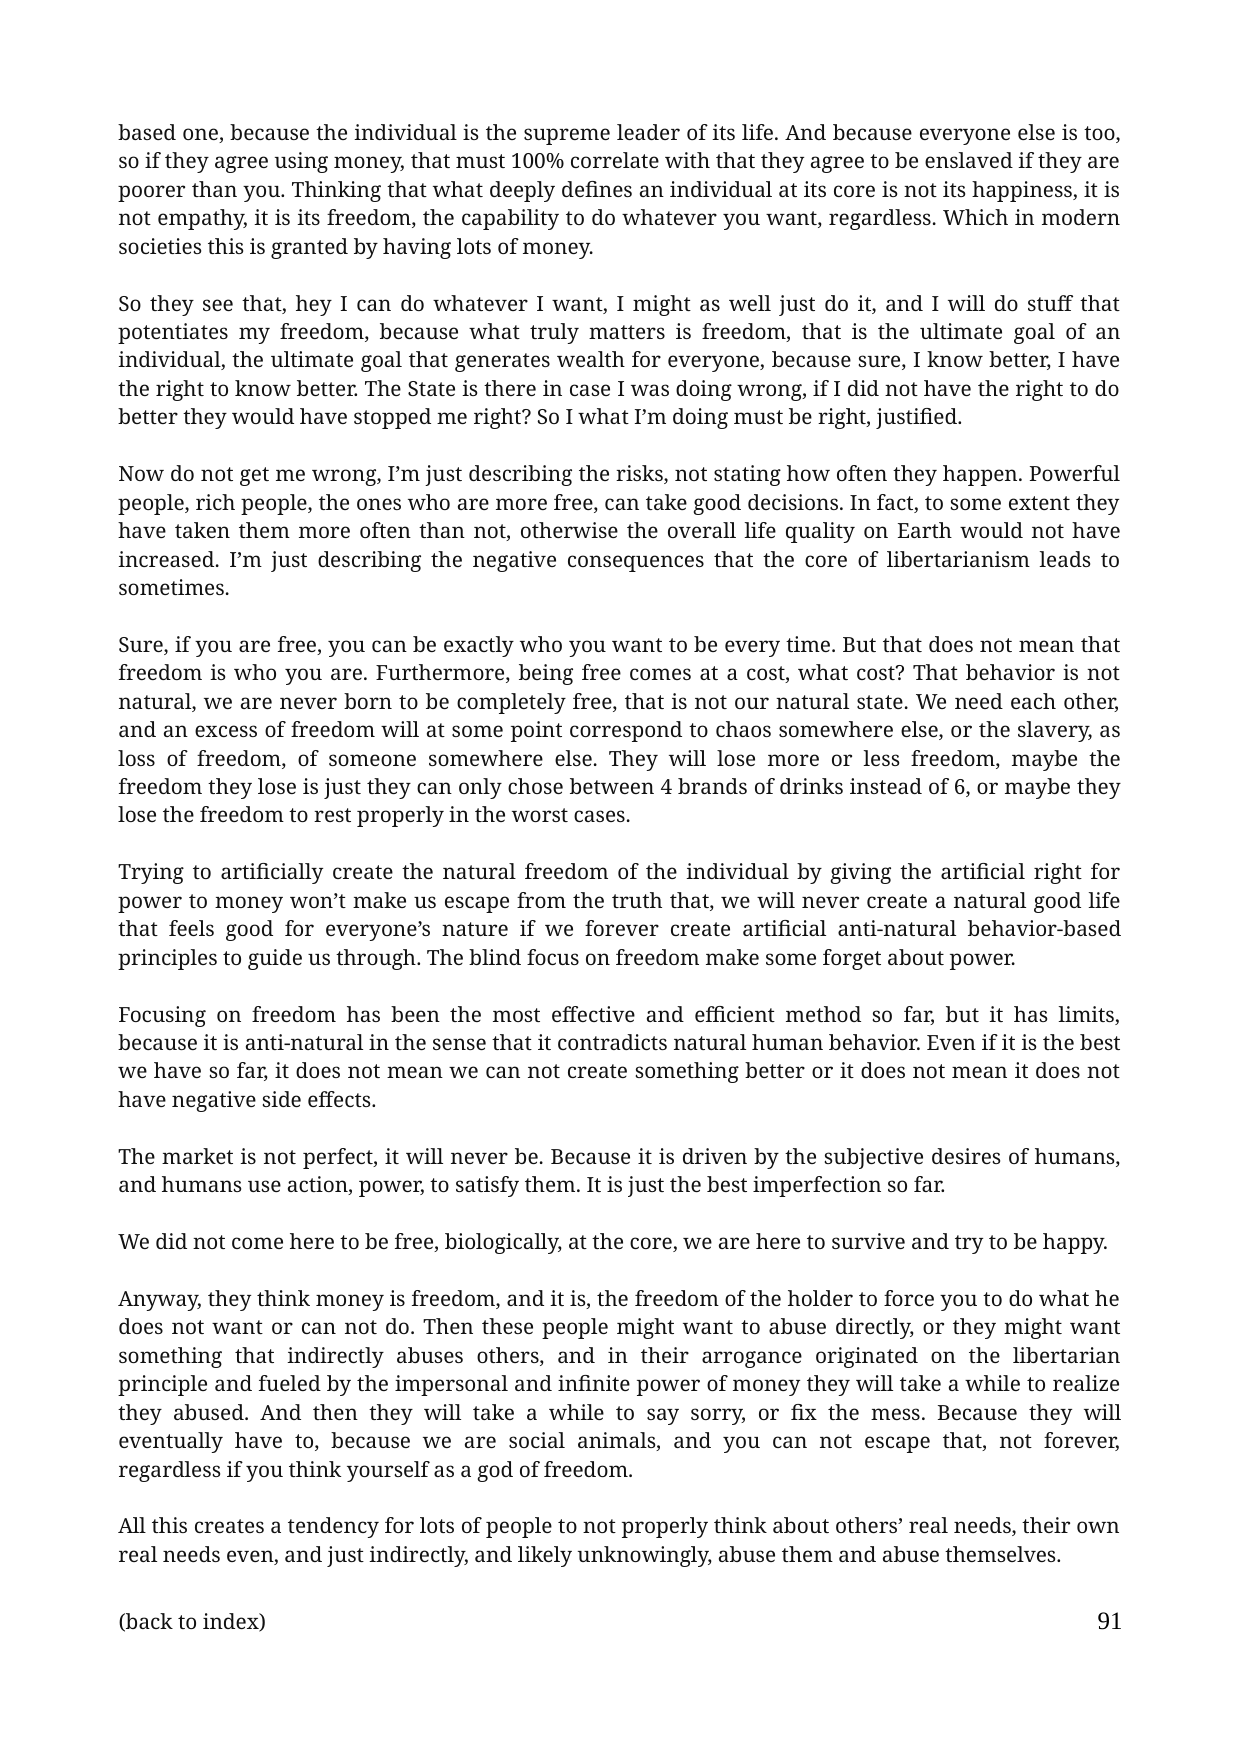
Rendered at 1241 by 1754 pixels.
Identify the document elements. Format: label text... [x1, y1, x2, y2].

text Trying to artificially create the natural freedom of the individual by giving the artificial right for power to money won’t make us escape from the truth that, we will never create a natural good life that feels good for everyone’s nature if we forever create artificial anti-natural behavior-based principles to guide us through. The blind focus on freedom make some forget about power. [118, 857, 1122, 971]
text Anyway, they think money is freedom, and it is, the freedom of the holder to force you to do what he does not want or can not do. Then these people might want to abuse directly, or they might want something that indirectly abuses others, and in their arrogance originated on the libertarian principle and fueled by the impersonal and infinite power of money they will take a while to realize they abused. And then they will take a while to say sorry, or fix the mess. Because they will eventually have to, because we are social animals, and you can not escape that, not forever, regardless if you think yourself as a god of freedom. [118, 1284, 1122, 1483]
text So they see that, hey I can do whatever I want, I might as well just do it, and I will do stuff that potentiates my freedom, because what truly matters is freedom, that is the ultimate goal of an individual, the ultimate goal that generates wealth for everyone, because sure, I know better, I have the right to know better. The State is there in case I was doing wrong, if I did not have the right to do better they would have stopped me right? So I what I’m doing must be right, justified. [118, 289, 1122, 431]
text We did not come here to be free, biologically, at the core, we are here to survive and try to be happy. [118, 1227, 1122, 1256]
text The market is not perfect, it will never be. Because it is driven by the subjective desires of humans, and humans use action, power, to satisfy them. It is just the best imperfection so far. [118, 1142, 1122, 1199]
text based one, because the individual is the supreme leader of its life. And because everyone else is too, so if they agree using money, that must 100% correlate with that they agree to be enslaved if they are poorer than you. Thinking that what deeply defines an individual at its core is not its happiness, it is not empathy, it is its freedom, the capability to do whatever you want, regardless. Which in modern societies this is granted by having lots of money. [118, 118, 1122, 260]
text Focusing on freedom has been the most effective and efficient method so far, but it has limits, because it is anti-natural in the sense that it contradicts natural human behavior. Even if it is the best we have so far, it does not mean we can not create something better or it does not mean it does not have negative side effects. [118, 1000, 1122, 1113]
text Sure, if you are free, you can be exactly who you want to be every time. But that does not mean that freedom is who you are. Furthermore, being free comes at a cost, what cost? That behavior is not natural, we are never born to be completely free, that is not our natural state. We need each other, and an excess of freedom will at some point correspond to chaos somewhere else, or the slavery, as loss of freedom, of someone somewhere else. They will lose more or less freedom, maybe the freedom they lose is just they can only chose between 4 brands of drinks instead of 6, or maybe they lose the freedom to rest properly in the worst cases. [118, 630, 1122, 829]
text All this creates a tendency for lots of people to not properly think about others’ real needs, their own real needs even, and just indirectly, and likely unknowingly, abuse them and abuse themselves. [118, 1512, 1122, 1568]
text Now do not get me wrong, I’m just describing the risks, not stating how often they happen. Powerful people, rich people, the ones who are more free, can take good decisions. In fact, to some extent they have taken them more often than not, otherwise the overall life quality on Earth would not have increased. I’m just describing the negative consequences that the core of libertarianism leads to sometimes. [118, 459, 1122, 602]
